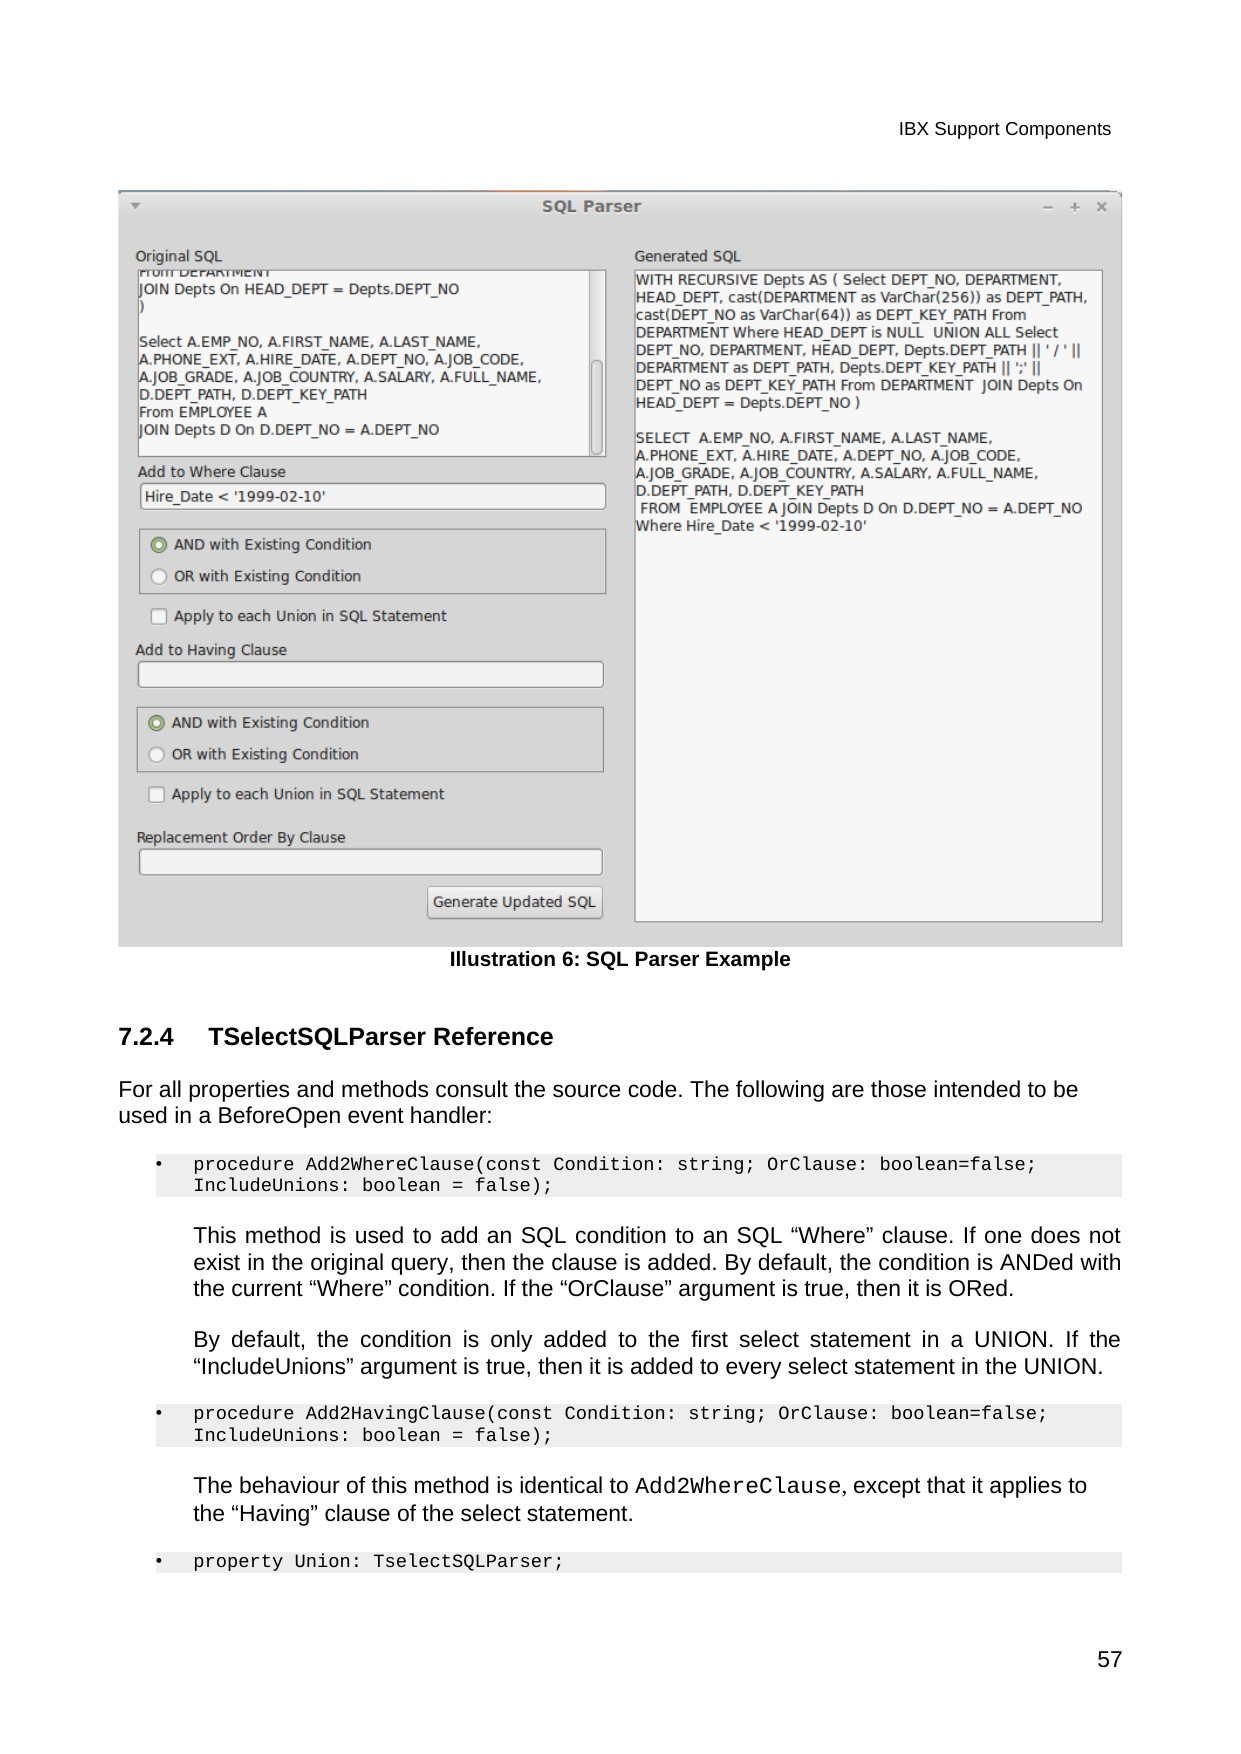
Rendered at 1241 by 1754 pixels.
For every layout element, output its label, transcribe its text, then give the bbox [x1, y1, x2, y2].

picture [118, 190, 1123, 947]
text By default, the condition is only added to the first select statement in a UNION. If the “IncludeUnions” argument is true, then it is added to every select statement in the UNION. [193, 1326, 1122, 1379]
subtitle TSelectSQLParser Reference [118, 1022, 1122, 1051]
text The behaviour of this method is identical to Add2WhereClause, except that it applies to the “Having” clause of the select statement. [193, 1472, 1122, 1527]
text This method is used to add an SQL condition to an SQL “Where” clause. If one does not exist in the original query, then the clause is added. By default, the condition is ANDed with the current “Where” condition. If the “OrClause” argument is true, then it is ORed. [193, 1222, 1122, 1301]
list procedure Add2WhereClause(const Condition: string; OrClause: boolean=false; IncludeUnions: boolean = false); [156, 1154, 1122, 1197]
text For all properties and methods consult the source code. The following are those intended to be used in a BeforeOpen event handler: [118, 1076, 1122, 1129]
text Illustration 6: SQL Parser Example [118, 947, 1122, 970]
list procedure Add2HavingClause(const Condition: string; OrClause: boolean=false; IncludeUnions: boolean = false); [156, 1404, 1122, 1447]
list property Union: TselectSQLParser; [156, 1552, 1122, 1573]
